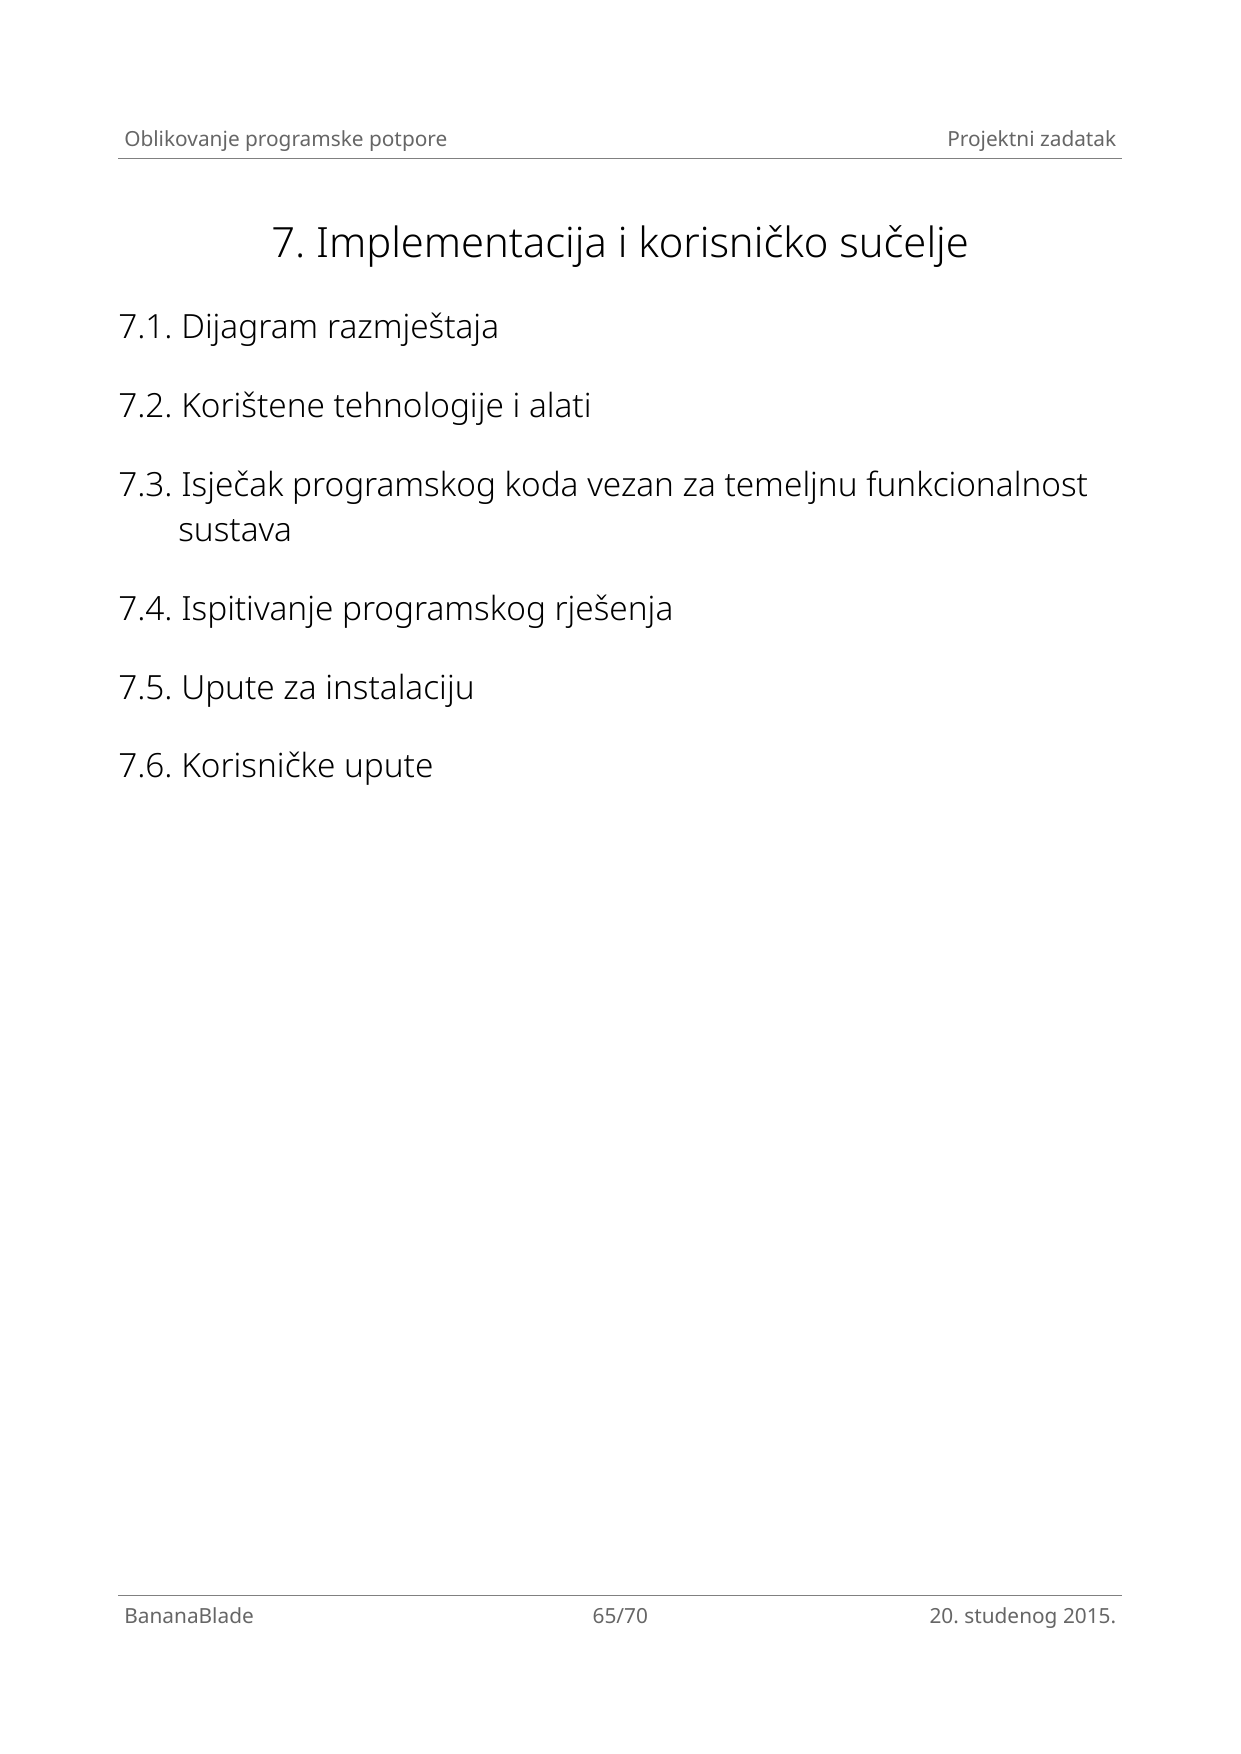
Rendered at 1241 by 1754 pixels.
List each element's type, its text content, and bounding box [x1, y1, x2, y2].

subtitle 7.1. Dijagram razmještaja [118, 303, 1122, 348]
subtitle 7.2. Korištene tehnologije i alati [118, 382, 1122, 427]
subtitle 7.3. Isječak programskog koda vezan za temeljnu funkcionalnost sustava [118, 461, 1122, 551]
subtitle 7.6. Korisničke upute [118, 742, 1122, 788]
subtitle 7.4. Ispitivanje programskog rješenja [118, 585, 1122, 630]
subtitle 7.5. Upute za instalaciju [118, 663, 1122, 709]
subtitle 7. Implementacija i korisničko sučelje [118, 213, 1122, 270]
